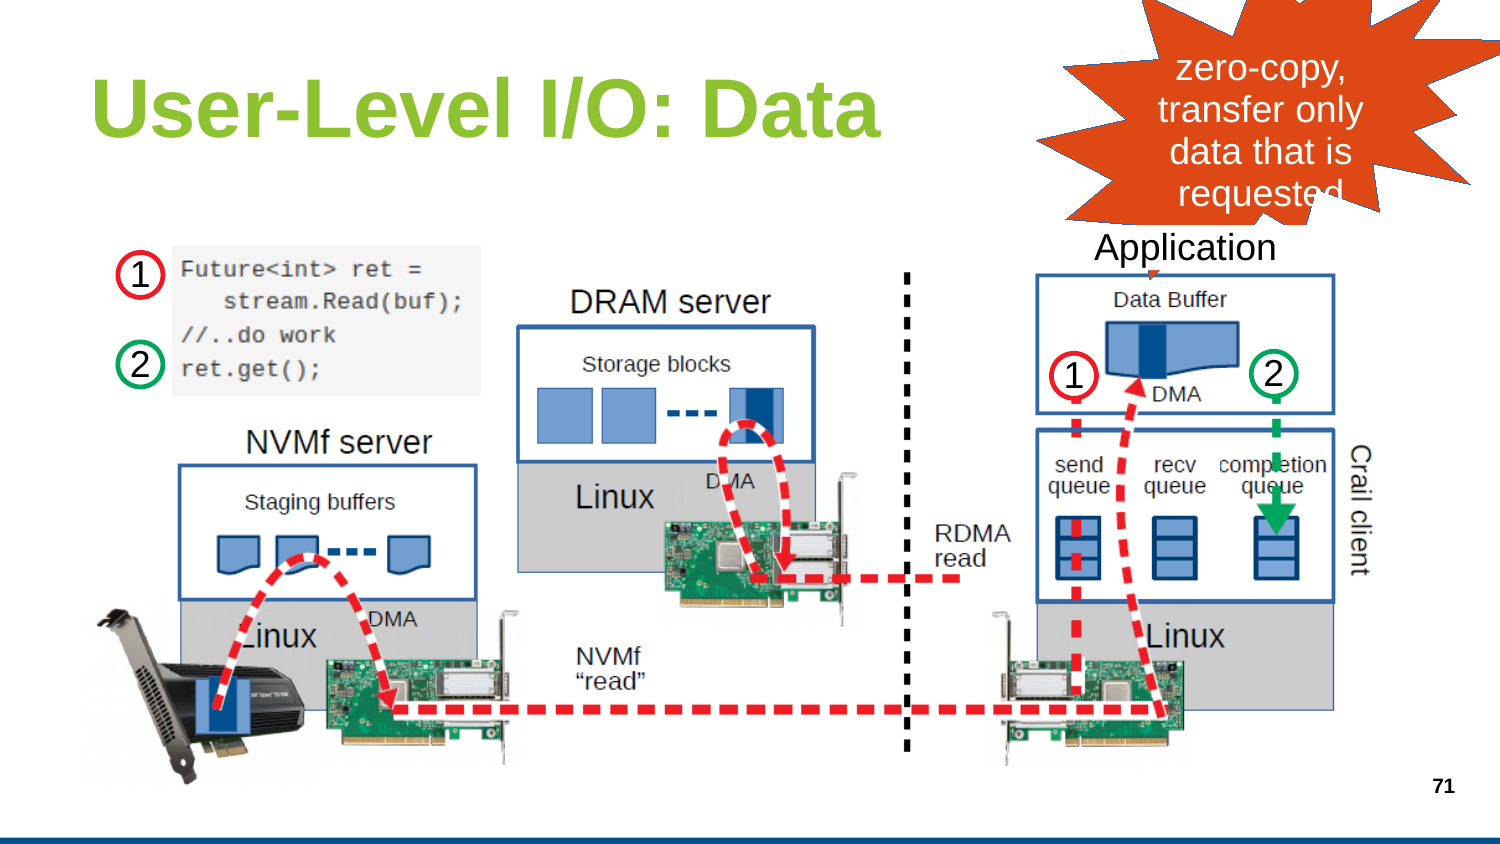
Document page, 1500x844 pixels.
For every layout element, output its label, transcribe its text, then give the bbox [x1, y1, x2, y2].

text_box zero-copy, transfer only data that is requested [1036, 0, 1500, 225]
title User-Level I/O: Data [1374, 165, 1421, 175]
text_box 2 [1251, 351, 1297, 397]
text_box Application [1036, 225, 1335, 271]
picture [1255, 213, 1283, 225]
title User-Level I/O: Data [75, 33, 1159, 175]
text_box 1 [117, 252, 163, 298]
text_box 2 [117, 341, 163, 387]
text_box 1 [1051, 353, 1097, 399]
picture [75, 209, 1390, 788]
